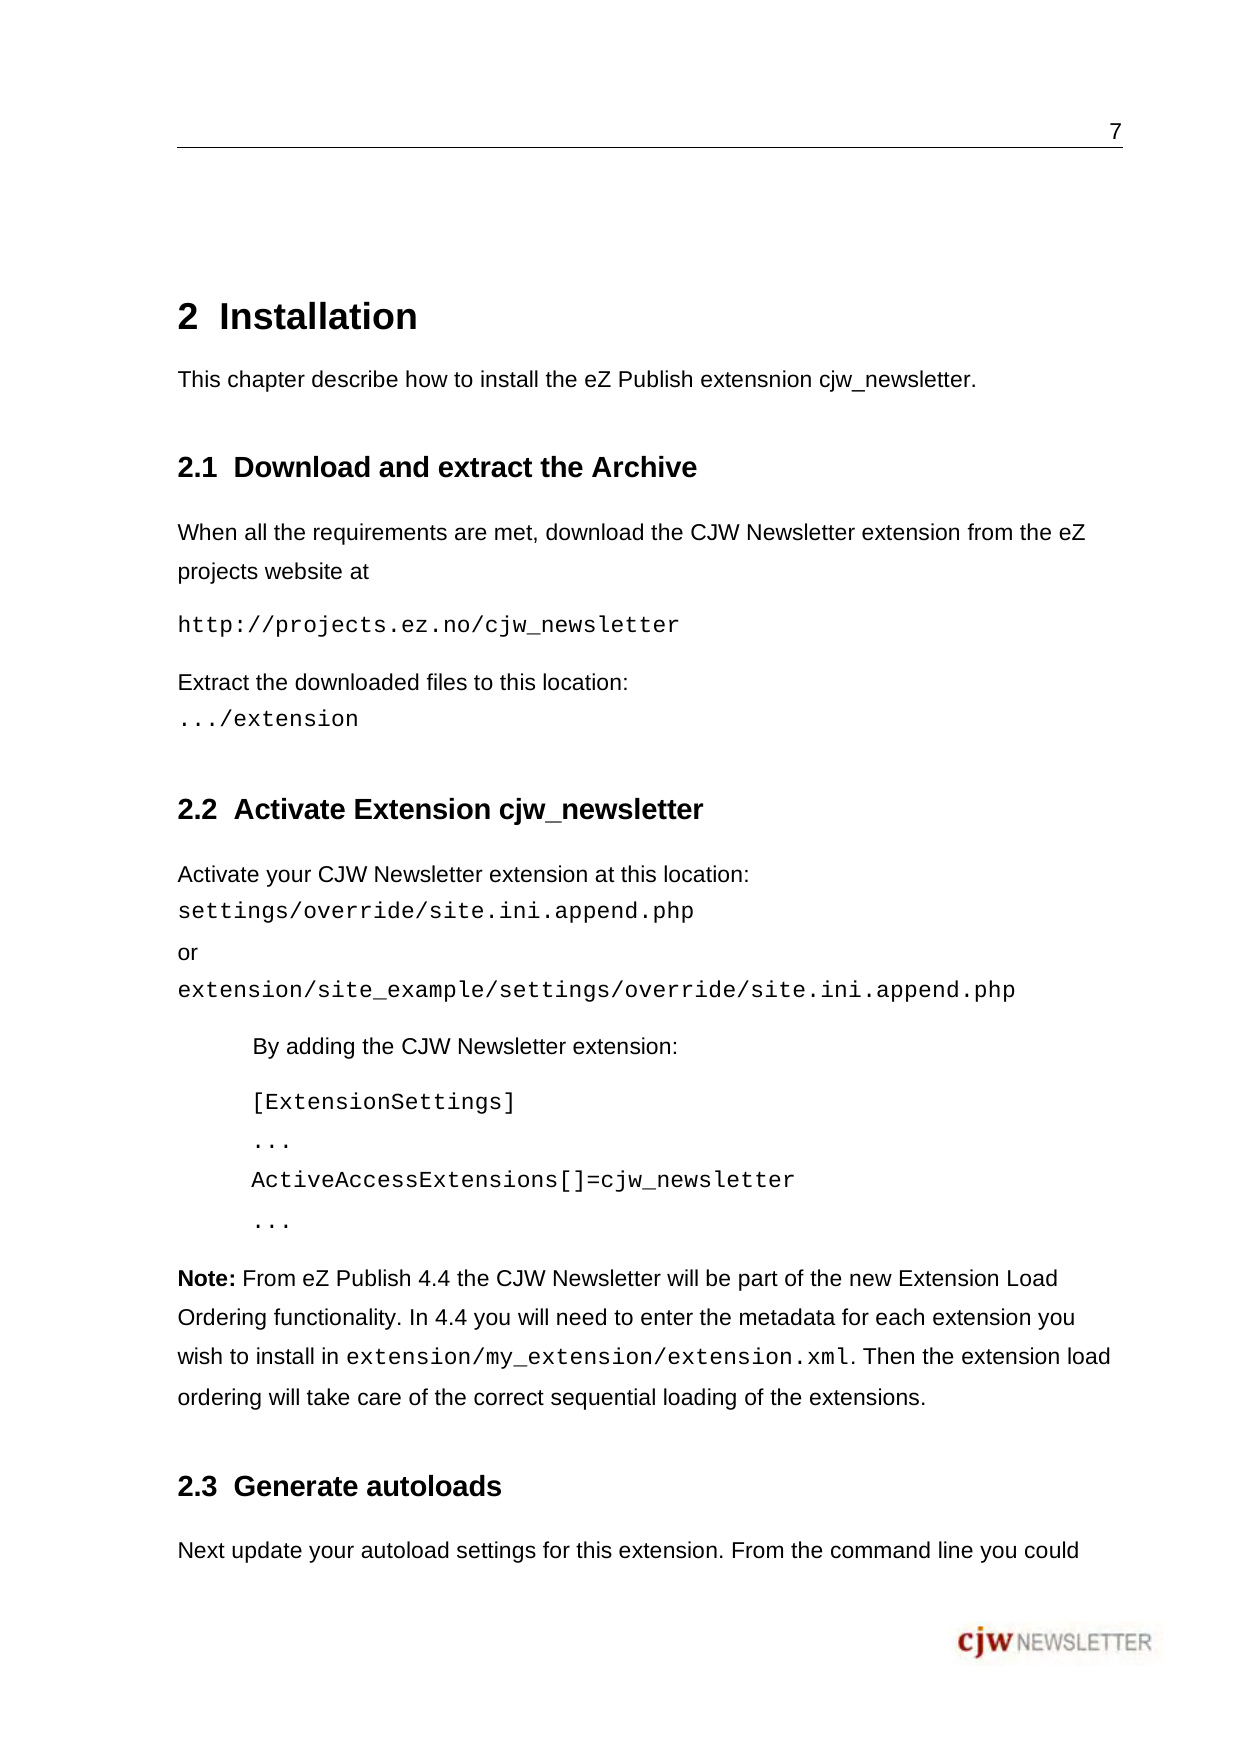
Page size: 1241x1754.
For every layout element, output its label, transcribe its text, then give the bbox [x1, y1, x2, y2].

text This chapter describe how to install the eZ Publish extensnion cjw_newsletter. [177, 366, 1122, 392]
text Note: From eZ Publish 4.4 the CJW Newsletter will be part of the new Extension Load Ordering functionality. In 4.4 you will need to enter the metadata for each extension you wish to install in extension/my_extension/extension.xml. Then the extension load ordering will take care of the correct sequential loading of the extensions. [177, 1265, 1122, 1410]
text Activate your CJW Newsletter extension at this location: settings/override/site.ini.append.php or extension/site_example/settings/override/site.ini.append.php [177, 861, 1122, 1004]
picture [950, 1621, 1164, 1666]
text Extract the downloaded files to this location: .../extension [177, 669, 1122, 734]
text http://projects.ez.no/cjw_newsletter [177, 614, 1122, 640]
list Next update your autoload settings for this extension. From the command line you could [140, 1537, 1122, 1563]
subtitle Generate autoloads [177, 1469, 1122, 1502]
subtitle Installation [177, 295, 1122, 337]
subtitle Download and extract the Archive [177, 451, 1122, 484]
list By adding the CJW Newsletter extension: [215, 1033, 1122, 1059]
subtitle Activate Extension cjw_newsletter [177, 793, 1122, 826]
text When all the requirements are met, download the CJW Newsletter extension from the eZ projects website at [177, 519, 1122, 584]
text [ExtensionSettings] ... ActiveAccessExtensions[]=cjw_newsletter ... [177, 1088, 1122, 1236]
